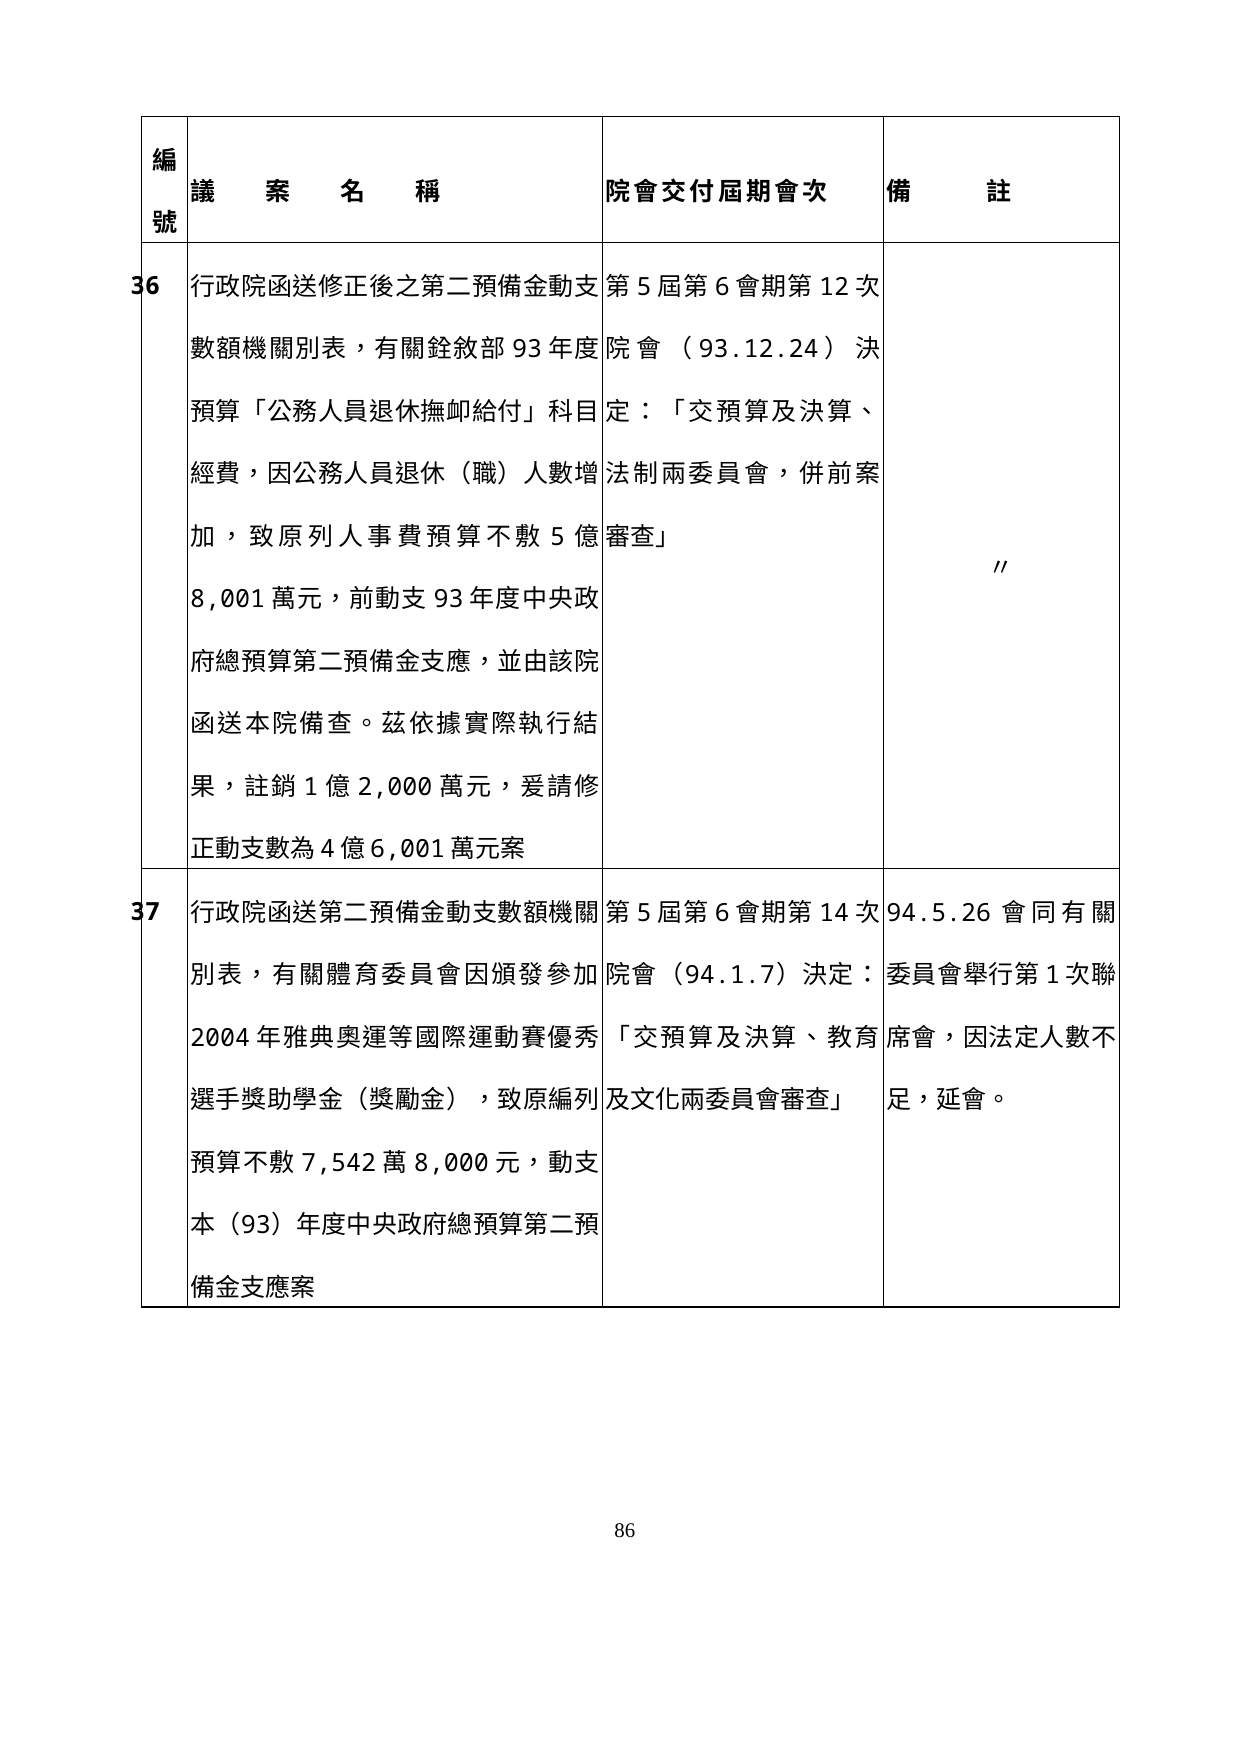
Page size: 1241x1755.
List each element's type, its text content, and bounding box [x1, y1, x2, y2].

table_cell 第5屆第6會期第12次院會（93.12.24）決定：「交預算及決算、法制兩委員會，併前案審查」 [603, 243, 883, 868]
table_header 院會交付屆期會次 [603, 117, 883, 242]
table_cell 〃 [884, 243, 1119, 868]
table_header 議 案 名 稱 [188, 117, 602, 242]
table_cell 第5屆第6會期第14次院會（94.1.7）決定：「交預算及決算、教育及文化兩委員會審查」 [603, 869, 883, 1306]
table_cell 行政院函送第二預備金動支數額機關別表，有關體育委員會因頒發參加2004年雅典奧運等國際運動賽優秀選手獎助學金（獎勵金），致原編列預算不敷7,542萬8,000元，動支本（93）年度中央政府總預算第二預備金支應案 [188, 869, 602, 1306]
table_cell [142, 869, 187, 1306]
table_cell 94.5.26會同有關委員會舉行第1次聯席會，因法定人數不足，延會。 [884, 869, 1119, 1306]
table_header 備 註 [884, 117, 1119, 242]
table_cell [142, 243, 187, 868]
table_header 編號 [142, 117, 187, 242]
table_cell 行政院函送修正後之第二預備金動支數額機關別表，有關銓敘部93年度預算「公務人員退休撫卹給付」科目經費，因公務人員退休（職）人數增加，致原列人事費預算不敷5億8,001萬元，前動支93年度中央政府總預算第二預備金支應，並由該院函送本院備查。茲依據實際執行結果，註銷1億2,000萬元，爰請修正動支數為4億6,001萬元案 [188, 243, 602, 868]
